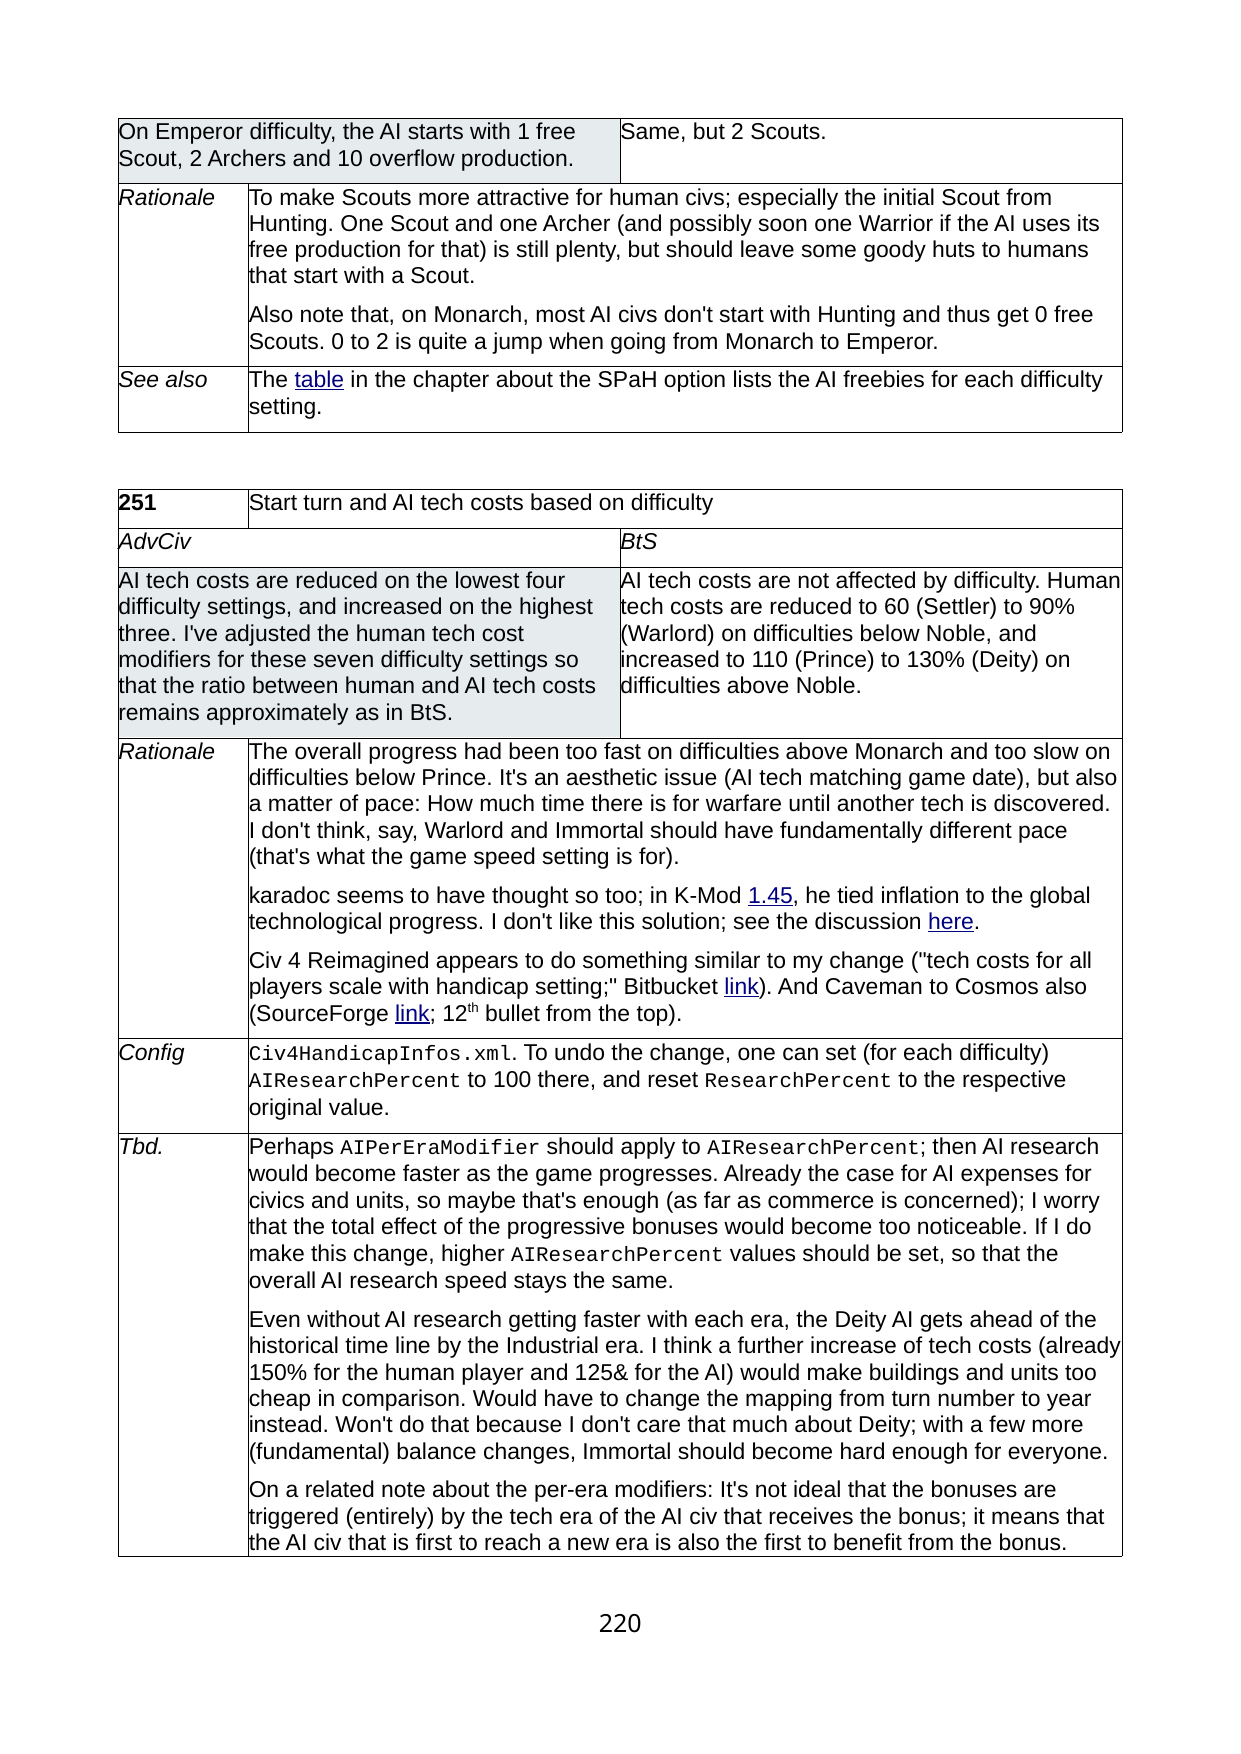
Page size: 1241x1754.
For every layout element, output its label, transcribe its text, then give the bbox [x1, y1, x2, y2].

table_cell Same, but 2 Scouts. [621, 119, 1122, 183]
table_cell Civ4HandicapInfos.xml. To undo the change, one can set (for each difficulty) AIResearchPercent to 100 there, and reset ResearchPercent to the respective original value. [249, 1039, 1122, 1133]
table_cell The overall progress had been too fast on difficulties above Monarch and too slow on difficulties below Prince. It's an aesthetic issue (AI tech matching game date), but also a matter of pace: How much time there is for warfare until another tech is discovered. I don't think, say, Warlord and Immortal should have fundamentally different pace (that's what the game speed setting is for). karadoc seems to have thought so too; in K-Mod 1.45, he tied inflation to the global technological progress. I don't like this solution; see the discussion here. Civ 4 Reimagined appears to do something similar to my change ("tech costs for all players scale with handicap setting;" Bitbucket link). And Caveman to Cosmos also (SourceForge link; 12th bullet from the top). [249, 739, 1122, 1038]
table_header Start turn and AI tech costs based on difficulty [249, 490, 1122, 528]
table_cell AI tech costs are reduced on the lowest four difficulty settings, and increased on the highest three. I've adjusted the human tech cost modifiers for these seven difficulty settings so that the ratio between human and AI tech costs remains approximately as in BtS. [119, 568, 620, 737]
table_cell Config [119, 1039, 248, 1133]
table_cell To make Scouts more attractive for human civs; especially the initial Scout from Hunting. One Scout and one Archer (and possibly soon one Warrior if the AI uses its free production for that) is still plenty, but should leave some goody huts to humans that start with a Scout. Also note that, on Monarch, most AI civs don't start with Hunting and thus get 0 free Scouts. 0 to 2 is quite a jump when going from Monarch to Emperor. [249, 184, 1122, 366]
table_cell Tbd. [119, 1134, 248, 1556]
table_cell See also [119, 367, 248, 432]
table_cell Rationale [119, 739, 248, 1038]
table_cell AdvCiv [119, 529, 620, 567]
table_cell Perhaps AIPerEraModifier should apply to AIResearchPercent; then AI research would become faster as the game progresses. Already the case for AI expenses for civics and units, so maybe that's enough (as far as commerce is concerned); I worry that the total effect of the progressive bonuses would become too noticeable. If I do make this change, higher AIResearchPercent values should be set, so that the overall AI research speed stays the same. Even without AI research getting faster with each era, the Deity AI gets ahead of the historical time line by the Industrial era. I think a further increase of tech costs (already 150% for the human player and 125& for the AI) would make buildings and units too cheap in comparison. Would have to change the mapping from turn number to year instead. Won't do that because I don't care that much about Deity; with a few more (fundamental) balance changes, Immortal should become hard enough for everyone. On a related note about the per-era modifiers: It's not ideal that the bonuses are triggered (entirely) by the tech era of the AI civ that receives the bonus; it means that the AI civ that is first to reach a new era is also the first to benefit from the bonus. [249, 1134, 1122, 1556]
table_header 251 [119, 490, 248, 528]
table_cell BtS [621, 529, 1122, 567]
table_cell AI tech costs are not affected by difficulty. Human tech costs are reduced to 60 (Settler) to 90% (Warlord) on difficulties below Noble, and increased to 110 (Prince) to 130% (Deity) on difficulties above Noble. [621, 568, 1122, 737]
table_cell The table in the chapter about the SPaH option lists the AI freebies for each difficulty setting. [249, 367, 1122, 432]
table_cell Rationale [119, 184, 248, 366]
table_cell On Emperor difficulty, the AI starts with 1 free Scout, 2 Archers and 10 overflow production. [119, 119, 620, 183]
